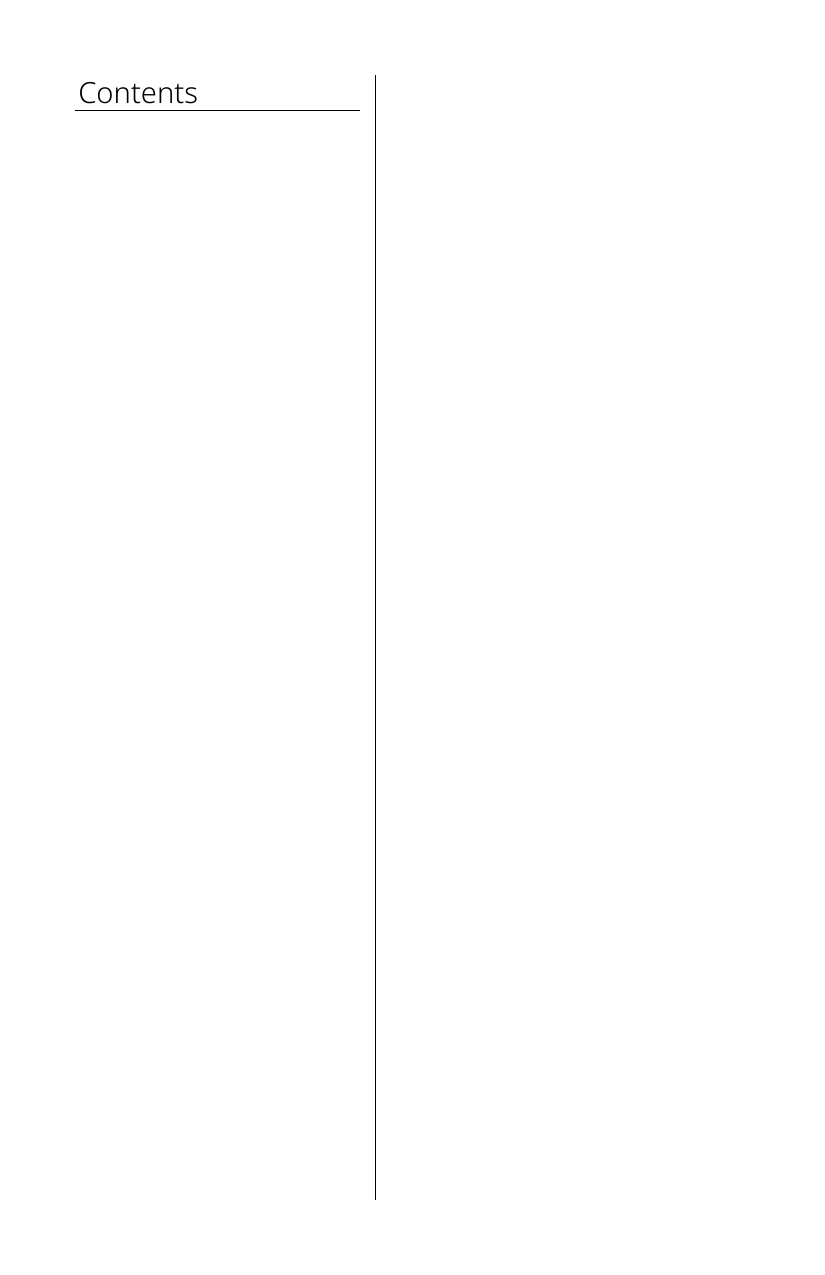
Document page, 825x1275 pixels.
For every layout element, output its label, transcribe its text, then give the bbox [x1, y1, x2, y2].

text Contents [75, 75, 360, 110]
